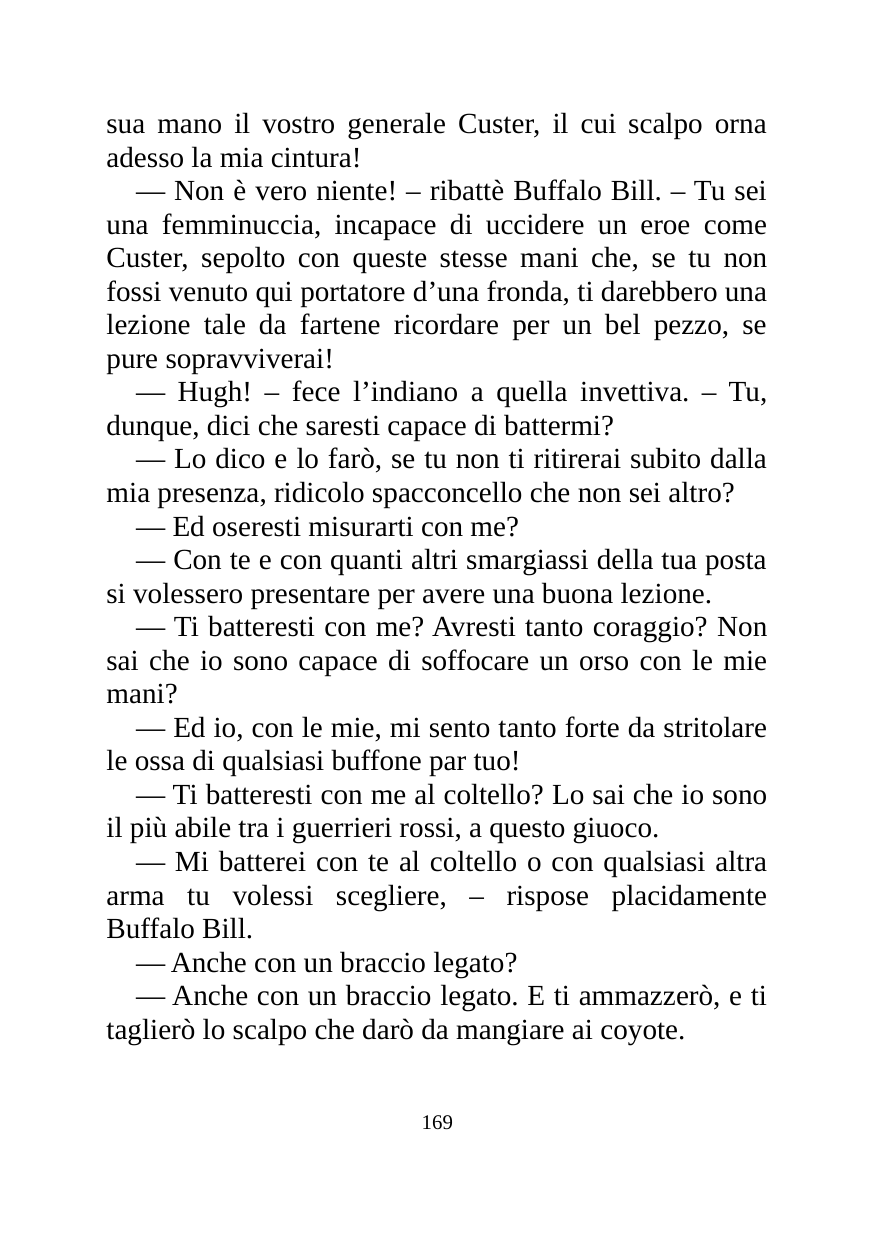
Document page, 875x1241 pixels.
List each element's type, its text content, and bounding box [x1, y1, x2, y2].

text sua mano il vostro generale Custer, il cui scalpo orna adesso la mia cintura! [106, 106, 768, 173]
text — Hugh! – fece l’indiano a quella invettiva. – Tu, dunque, dici che saresti capace di battermi? [106, 374, 768, 442]
text — Non è vero niente! – ribattè Buffalo Bill. – Tu sei una femminuccia, incapace di uccidere un eroe come Custer, sepolto con queste stesse mani che, se tu non fossi venuto qui portatore d’una fronda, ti darebbero una lezione tale da fartene ricordare per un bel pezzo, se pure sopravviverai! [106, 173, 768, 374]
text — Ed oseresti misurarti con me? [106, 509, 768, 542]
text — Anche con un braccio legato? [106, 945, 768, 978]
text — Lo dico e lo farò, se tu non ti ritirerai subito dalla mia presenza, ridicolo spacconcello che non sei altro? [106, 442, 768, 509]
text — Con te e con quanti altri smargiassi della tua posta si volessero presentare per avere una buona lezione. [106, 542, 768, 609]
text — Ti batteresti con me? Avresti tanto coraggio? Non sai che io sono capace di soffocare un orso con le mie mani? [106, 609, 768, 710]
text — Mi batterei con te al coltello o con qualsiasi altra arma tu volessi scegliere, – rispose placidamente Buffalo Bill. [106, 844, 768, 945]
text — Ti batteresti con me al coltello? Lo sai che io sono il più abile tra i guerrieri rossi, a questo giuoco. [106, 777, 768, 844]
text — Ed io, con le mie, mi sento tanto forte da stritolare le ossa di qualsiasi buffone par tuo! [106, 710, 768, 777]
text — Anche con un braccio legato. E ti ammazzerò, e ti taglierò lo scalpo che darò da mangiare ai coyote. [106, 978, 768, 1045]
